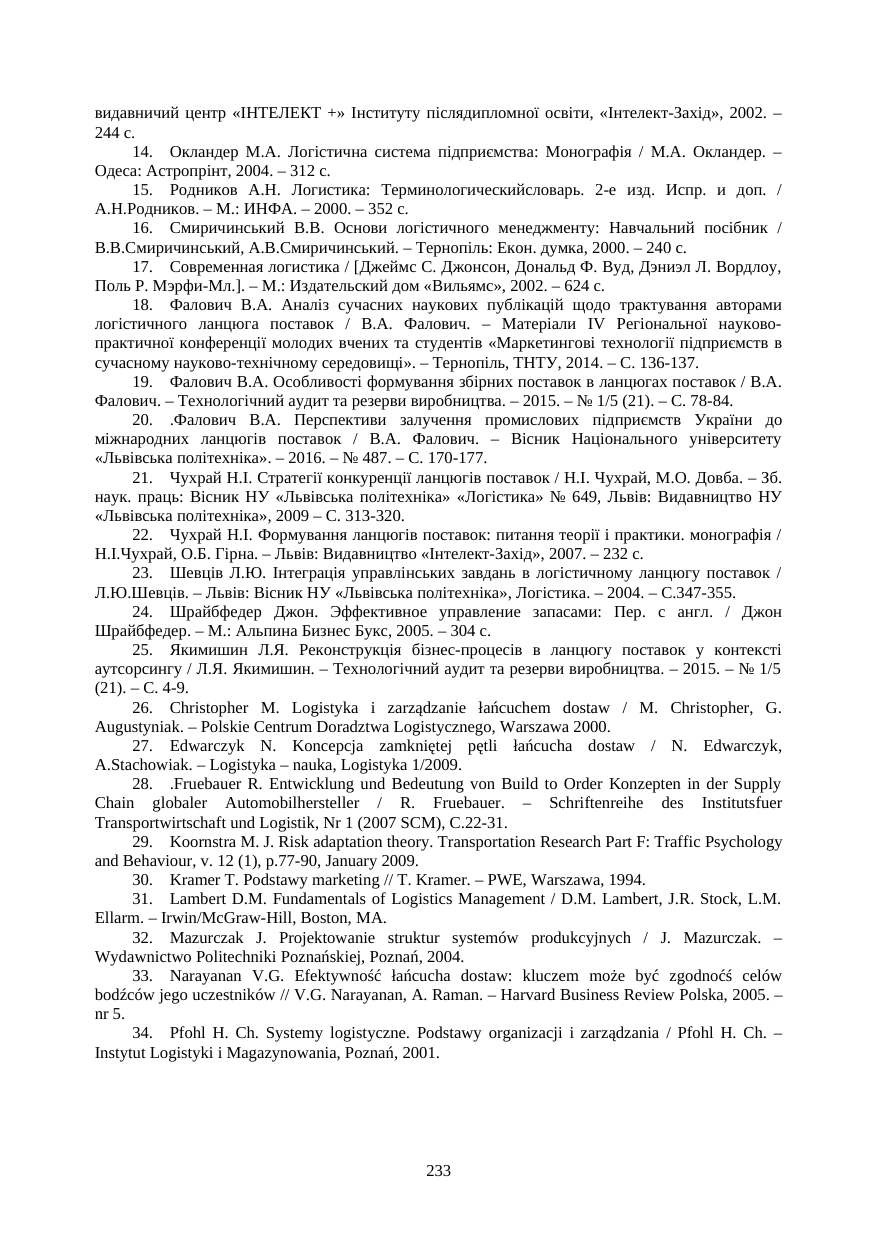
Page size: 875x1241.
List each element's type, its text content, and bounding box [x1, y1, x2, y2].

list видавничий центр «ІНТЕЛЕКТ +» Інституту післядипломної освіти, «Інтелект-Захід», 2002. – 244 с. [94, 103, 782, 142]
list Окландер М.А. Логістична система підприємства: Монографія / М.А. Окландер. – Одеса: Астропрінт, 2004. – 312 с. [94, 142, 782, 180]
list Koornstra M. J. Risk adaptation theory. Transportation Research Part F: Traffic Psychology and Behaviour, v. 12 (1), p.77-90, January 2009. [94, 832, 782, 870]
list Смиричинський В.В. Основи логістичного менеджменту: Навчальний посібник / В.В.Смиричинський, А.В.Смиричинський. – Тернопіль: Екон. думка, 2000. – 240 с. [94, 218, 782, 257]
list Чухрай Н.І. Формування ланцюгів поставок: питання теорії і практики. монографія / Н.І.Чухрай, О.Б. Гірна. – Львів: Видавництво «Інтелект-Захід», 2007. – 232 с. [94, 525, 782, 563]
list Шевців Л.Ю. Інтеграція управлінських завдань в логістичному ланцюгу поставок / Л.Ю.Шевців. – Львів: Вісник НУ «Львівська політехніка», Логістика. – 2004. – С.347-355. [94, 563, 782, 602]
list Родников А.Н. Логистика: Терминологическийсловарь. 2-е изд. Испр. и доп. / А.Н.Родников. – М.: ИНФА. – 2000. – 352 с. [94, 180, 782, 218]
list Kramer T. Podstawy marketing // T. Kramer. – PWE, Warszawa, 1994. [94, 870, 782, 889]
list Якимишин Л.Я. Реконструкція бізнес-процесів в ланцюгу поставок у контексті аутсорсингу / Л.Я. Якимишин. – Технологічний аудит та резерви виробництва. – 2015. – № 1/5 (21). – С. 4-9. [94, 640, 782, 697]
list Narayanan V.G. Efektywność łańcucha dostaw: kluczem może być zgodnoćś celów bodźców jego uczestników // V.G. Narayanan, A. Raman. – Harvard Business Review Polska, 2005. – nr 5. [94, 966, 782, 1023]
list Edwarczyk N. Koncepcja zamkniętej pętli łańcucha dostaw / N. Edwarczyk, A.Stachowiak. – Logistyka – nauka, Logistyka 1/2009. [94, 736, 782, 774]
list Mazurczak J. Projektowanie struktur systemów produkcyjnych / J. Mazurczak. –Wydawnictwo Politechniki Poznańskiej, Poznań, 2004. [94, 927, 782, 966]
list Lambert D.M. Fundamentals of Logistics Management / D.M. Lambert, J.R. Stock, L.M. Ellarm. – Irwin/McGraw-Hill, Boston, MA. [94, 889, 782, 927]
list Фалович В.А. Аналіз сучасних наукових публікацій щодо трактування авторами логістичного ланцюга поставок / В.А. Фалович. – Матеріали IV Регіональної науково-практичної конференції молодих вчених та студентів «Маркетингові технології підприємств в сучасному науково-технічному середовищі». – Тернопіль, ТНТУ, 2014. – С. 136-137. [94, 295, 782, 372]
list Современная логистика / [Джеймс С. Джонсон, Дональд Ф. Вуд, Дэниэл Л. Вордлоу, Поль Р. Мэрфи-Мл.]. – М.: Издательский дом «Вильямс», 2002. – 624 с. [94, 257, 782, 295]
list Фалович В.А. Особливості формування збірних поставок в ланцюгах поставок / В.А. Фалович. – Технологічний аудит та резерви виробництва. – 2015. – № 1/5 (21). – С. 78-84. [94, 372, 782, 410]
list .Фалович В.А. Перспективи залучення промислових підприємств України до міжнародних ланцюгів поставок / В.А. Фалович. – Вісник Національного університету «Львівська політехніка». – 2016. – № 487. – С. 170-177. [94, 410, 782, 467]
list Pfohl H. Ch. Systemy logistyczne. Podstawy organizacji i zarządzania / Pfohl H. Ch. –Instytut Logistyki i Magazynowania, Poznań, 2001. [94, 1023, 782, 1062]
list Чухрай Н.І. Стратегії конкуренції ланцюгів поставок / Н.І. Чухрай, М.О. Довба. – Зб. наук. праць: Вісник НУ «Львівська політехніка» «Логістика» № 649, Львів: Видавництво НУ «Львівська політехніка», 2009 – С. 313-320. [94, 467, 782, 525]
list Christopher M. Logistyka i zarządzanie łańcuchem dostaw / M. Christopher, G. Augustyniak. – Polskie Centrum Doradztwa Logistycznego, Warszawa 2000. [94, 697, 782, 736]
list .Fruebauer R. Entwicklung und Bedeutung von Build to Order Konzepten in der Supply Chain globaler Automobilhersteller / R. Fruebauer. – Schriftenreihe des Institutsfuer Transportwirtschaft und Logistik, Nr 1 (2007 SCM), C.22-31. [94, 774, 782, 832]
list Шрайбфедер Джон. Эффективное управление запасами: Пер. с англ. / Джон Шрайбфедер. – М.: Альпина Бизнес Букс, 2005. – 304 с. [94, 602, 782, 640]
